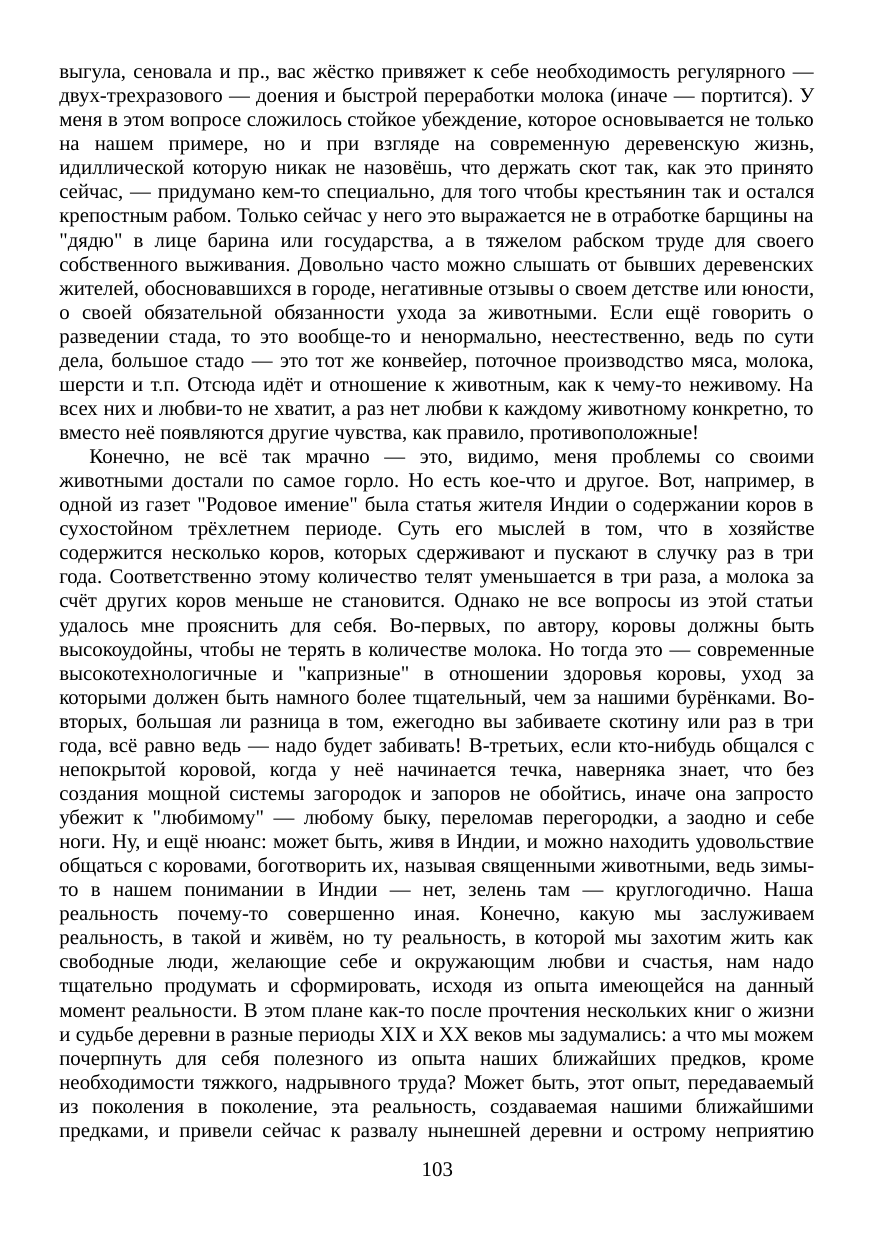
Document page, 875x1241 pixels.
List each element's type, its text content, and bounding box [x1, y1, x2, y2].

text Конечно, не всё так мрачно — это, видимо, меня проблемы со своими животными достали по самое горло. Но есть кое-что и другое. Вот, например, в одной из газет "Родовое имение" была статья жителя Индии о содержании коров в сухостойном трёхлетнем периоде. Суть его мыслей в том, что в хозяйстве содержится несколько коров, которых сдерживают и пускают в случку раз в три года. Соответственно этому количество телят уменьшается в три раза, а молока за счёт других коров меньше не становится. Однако не все вопросы из этой статьи удалось мне прояснить для себя. Во-первых, по автору, коровы должны быть высокоудойны, чтобы не терять в количестве молока. Но тогда это — современные высокотехнологичные и "капризные" в отношении здоровья коровы, уход за которыми должен быть намного более тщательный, чем за нашими бурёнками. Во-вторых, большая ли разница в том, ежегодно вы забиваете скотину или раз в три года, всё равно ведь — надо будет забивать! В-третьих, если кто-нибудь общался с непокрытой коровой, когда у неё начинается течка, наверняка знает, что без создания мощной системы загородок и запоров не обойтись, иначе она запросто убежит к "любимому" — любому быку, переломав перегородки, а заодно и себе ноги. Ну, и ещё нюанс: может быть, живя в Индии, и можно находить удовольствие общаться с коровами, боготворить их, называя священными животными, ведь зимы-то в нашем понимании в Индии — нет, зелень там — круглогодично. Наша реальность почему-то совершенно иная. Конечно, какую мы заслуживаем реальность, в такой и живём, но ту реальность, в которой мы захотим жить как свободные люди, желающие себе и окружающим любви и счастья, нам надо тщательно продумать и сформировать, исходя из опыта имеющейся на данный момент реальности. В этом плане как-то после прочтения нескольких книг о жизни и судьбе деревни в разные периоды XIX и XX веков мы задумались: а что мы можем почерпнуть для себя полезного из опыта наших ближайших предков, кроме необходимости тяжкого, надрывного труда? Может быть, этот опыт, передаваемый из поколения в поколение, эта реальность, создаваемая нашими ближайшими предками, и привели сейчас к развалу нынешней деревни и острому неприятию [59, 444, 815, 1142]
text выгула, сеновала и пр., вас жёстко привяжет к себе необходимость регулярного — двух-трехразового — доения и быстрой переработки молока (иначе — портится). У меня в этом вопросе сложилось стойкое убеждение, которое основывается не только на нашем примере, но и при взгляде на современную деревенскую жизнь, идиллической которую никак не назовёшь, что держать скот так, как это принято сейчас, — придумано кем-то специально, для того чтобы крестьянин так и остался крепостным рабом. Только сейчас у него это выражается не в отработке барщины на "дядю" в лице барина или государства, а в тяжелом рабском труде для своего собственного выживания. Довольно часто можно слышать от бывших деревенских жителей, обосновавшихся в городе, негативные отзывы о своем детстве или юности, о своей обязательной обязанности ухода за животными. Если ещё говорить о разведении стада, то это вообще-то и ненормально, неестественно, ведь по сути дела, большое стадо — это тот же конвейер, поточное производство мяса, молока, шерсти и т.п. Отсюда идёт и отношение к животным, как к чему-то неживому. На всех них и любви-то не хватит, а раз нет любви к каждому животному конкретно, то вместо неё появляются другие чувства, как правило, противоположные! [59, 59, 815, 444]
